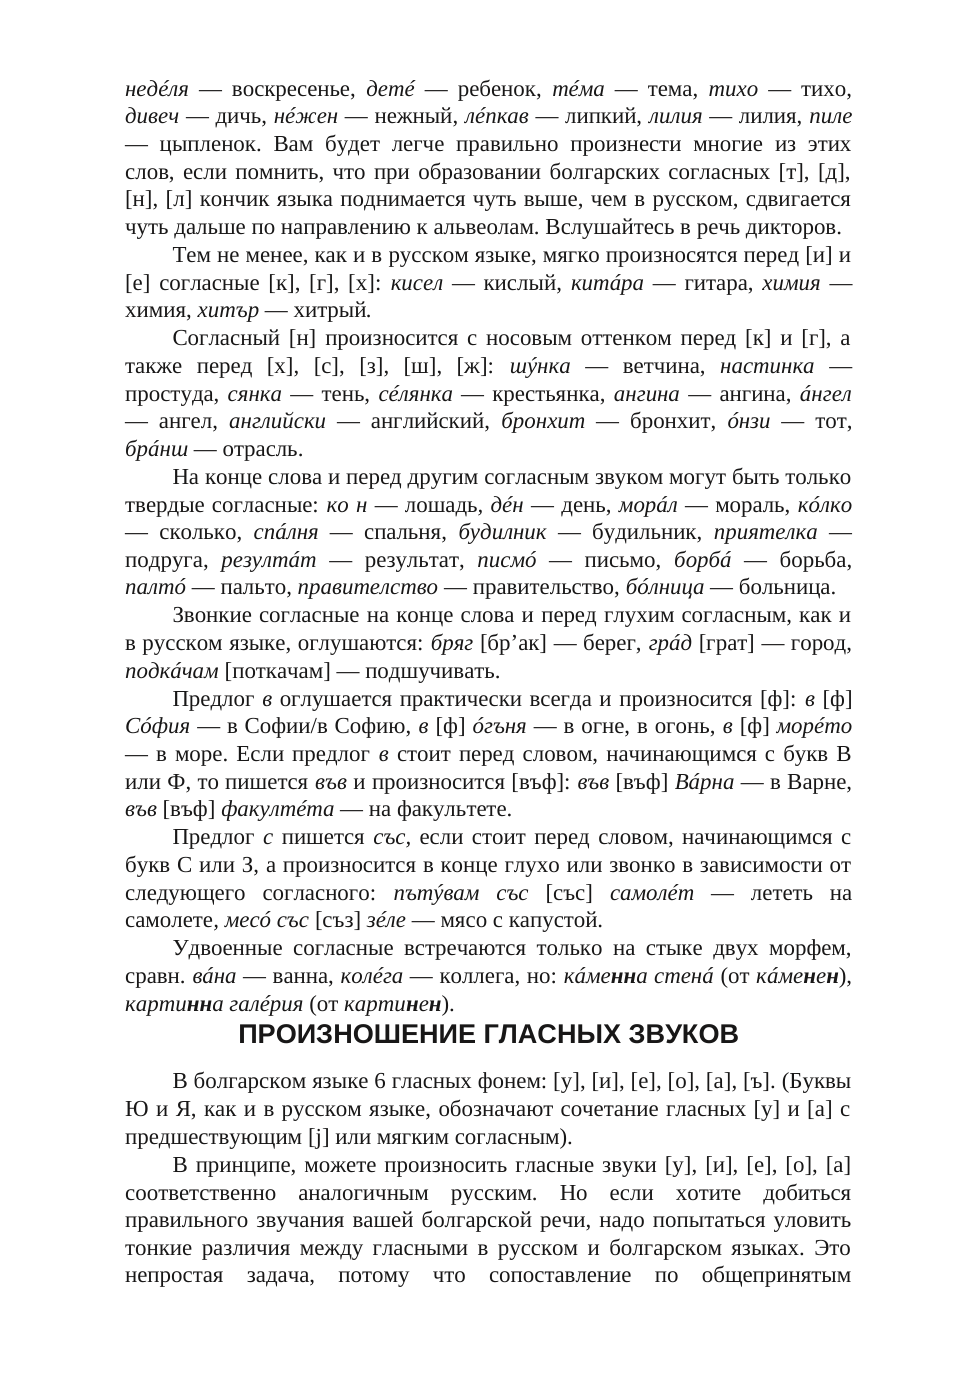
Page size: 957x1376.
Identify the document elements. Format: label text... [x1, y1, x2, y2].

text недéля — воскресенье, детé — ребенок, тéма — тема, тихо — тихо, дивеч — дичь, нéжен — нежный, лéпкав — липкий, лилия — лилия, пиле — цыпленок. Вам будет легче правильно произнести многие из этих слов, если помнить, что при образовании болгарских согласных [т], [д], [н], [л] кончик языка поднимается чуть выше, чем в русском, сдвигается чуть дальше по направлению к альвеолам. Вслушайтесь в речь дикторов. [125, 75, 852, 239]
text В болгарском языке 6 гласных фонем: [у], [и], [е], [о], [а], [ъ]. (Буквы Ю и Я, как и в русском языке, обозначают сочетание гласных [у] и [а] с предшествующим [j] или мягким согласным). [125, 1068, 852, 1149]
text Звонкие согласные на конце слова и перед глухим согласным, как и в русском языке, оглушаются: бряг [бр’ак] — берег, грáд [грат] — город, подкáчам [поткачам] — подшучивать. [125, 602, 852, 683]
subtitle ПРОИЗНОШЕНИЕ ГЛАСНЫХ ЗВУКОВ [161, 1018, 817, 1049]
text Предлог с пишется със, если стоит перед словом, начинающимся с букв С или З, а произносится в конце глухо или звонко в зависимости от следующего согласного: пътýвам със [със] самолéт — лететь на самолете, месó със [съз] зéле — мясо с капустой. [125, 823, 852, 933]
text В принципе, можете произносить гласные звуки [у], [и], [е], [о], [а] соответственно аналогичным русским. Но если хотите добиться правильного звучания вашей болгарской речи, надо попытаться уловить тонкие различия между гласными в русском и болгарском языках. Это непростая задача, потому что сопоставление по общепринятым [125, 1151, 852, 1288]
text Предлог в оглушается практически всегда и произносится [ф]: в [ф] Сóфия — в Софии/в Софию, в [ф] óгъня — в огне, в огонь, в [ф] морéто — в море. Если предлог в стоит перед словом, начинающимся с букв В или Ф, то пишется във и произносится [въф]: във [въф] Вáрна — в Варне, във [въф] факултéта — на факультете. [125, 685, 852, 822]
text Удвоенные согласные встречаются только на стыке двух морфем, сравн. вáна — ванна, колéга — коллега, но: кáменна стенá (от кáменен), картинна галéрия (от картинен). [125, 934, 852, 1016]
text На конце слова и перед другим согласным звуком могут быть только твердые согласные: ко н — лошадь, дéн — день, морáл — мораль, кóлко — сколько, спáлня — спальня, будилник — будильник, приятелка — подруга, резултáт — результат, писмó — письмо, борбá — борьба, палтó — пальто, правителство — правительство, бóлница — больница. [125, 463, 852, 600]
text Согласный [н] произносится с носовым оттенком перед [к] и [г], а также перед [х], [с], [з], [ш], [ж]: шýнка — ветчина, настинка — простуда, сянка — тень, сéлянка — крестьянка, ангина — ангина, áнгел — ангел, английски — английский, бронхит — бронхит, óнзи — тот, брáнш — отрасль. [125, 324, 852, 461]
text Тем не менее, как и в русском языке, мягко произносятся перед [и] и [е] согласные [к], [г], [х]: кисел — кислый, китáра — гитара, химия — химия, хитър — хитрый. [125, 241, 852, 323]
